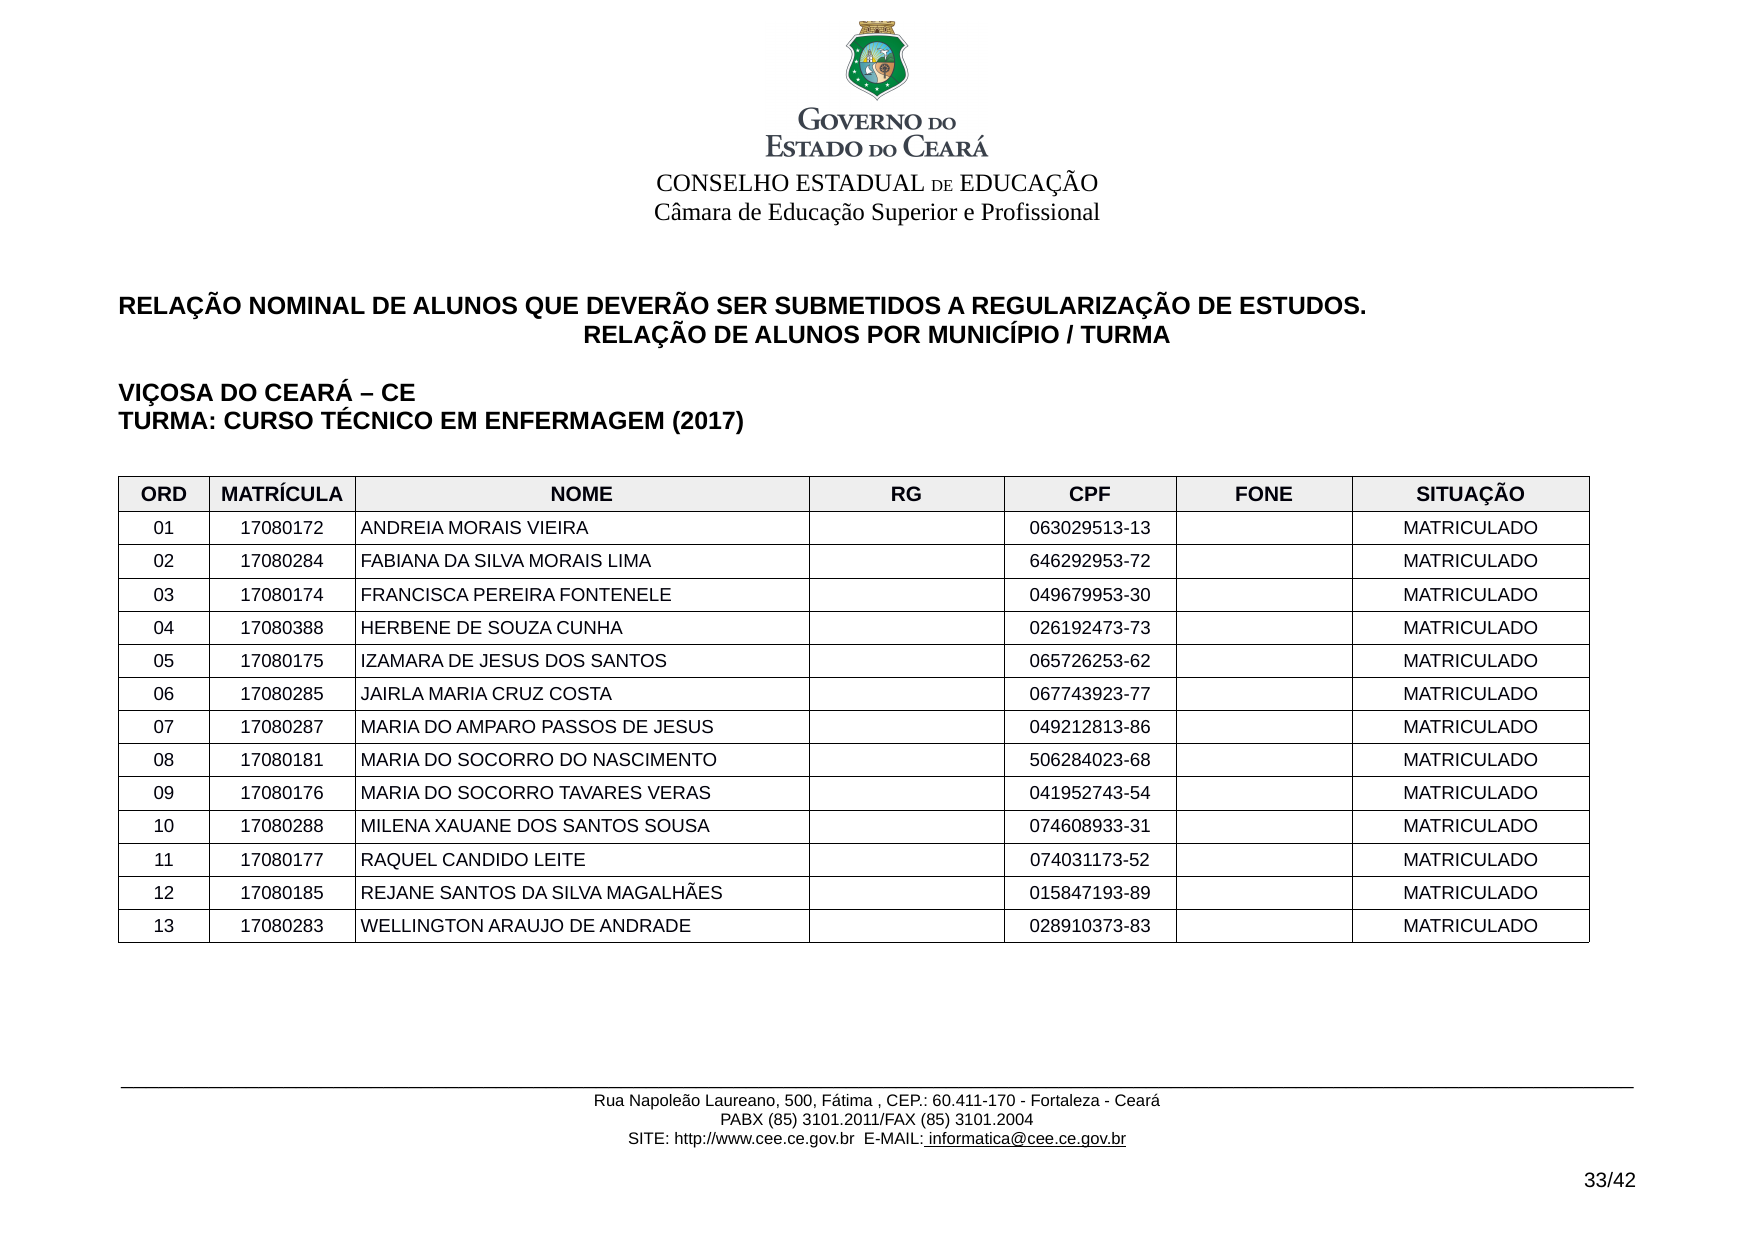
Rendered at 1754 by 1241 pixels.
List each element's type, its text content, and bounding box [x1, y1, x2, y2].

table_cell 049679953-30 [1005, 579, 1176, 611]
table_cell [1177, 744, 1352, 776]
table_cell 041952743-54 [1005, 777, 1176, 809]
table_cell [810, 777, 1004, 809]
table_cell RAQUEL CANDIDO LEITE [356, 844, 809, 876]
table_cell [1177, 910, 1352, 942]
table_cell 04 [119, 612, 209, 644]
table_cell 17080181 [210, 744, 355, 776]
table_cell HERBENE DE SOUZA CUNHA [356, 612, 809, 644]
table_cell 17080284 [210, 545, 355, 577]
table_cell FABIANA DA SILVA MORAIS LIMA [356, 545, 809, 577]
table_cell MATRICULADO [1353, 877, 1589, 909]
table_cell MATRICULADO [1353, 612, 1589, 644]
table_cell 03 [119, 579, 209, 611]
table_cell 17080285 [210, 678, 355, 710]
table_header MATRICULADO [1353, 645, 1589, 677]
table_cell 17080185 [210, 877, 355, 909]
table_header 17080175 [210, 645, 355, 677]
picture [765, 21, 989, 157]
table_cell [810, 579, 1004, 611]
table_cell 10 [119, 811, 209, 843]
table_cell [1177, 811, 1352, 843]
table_cell MATRICULADO [1353, 811, 1589, 843]
table_cell [810, 844, 1004, 876]
table_cell 17080287 [210, 711, 355, 743]
table_cell [1177, 877, 1352, 909]
table_cell MATRICULADO [1353, 777, 1589, 809]
table_cell [1177, 678, 1352, 710]
table_cell 063029513-13 [1005, 512, 1176, 544]
table_header 065726253-62 [1005, 645, 1176, 677]
table_cell WELLINGTON ARAUJO DE ANDRADE [356, 910, 809, 942]
table_cell MARIA DO SOCORRO TAVARES VERAS [356, 777, 809, 809]
table_cell [810, 545, 1004, 577]
table_header NOME [356, 477, 809, 511]
table_cell [1177, 545, 1352, 577]
table_cell MATRICULADO [1353, 744, 1589, 776]
table_cell 026192473-73 [1005, 612, 1176, 644]
table_cell [810, 612, 1004, 644]
table_cell 01 [119, 512, 209, 544]
table_cell 17080283 [210, 910, 355, 942]
table_cell MARIA DO AMPARO PASSOS DE JESUS [356, 711, 809, 743]
table_cell 11 [119, 844, 209, 876]
table_header MATRÍCULA [210, 477, 355, 511]
table_cell 17080172 [210, 512, 355, 544]
table_cell REJANE SANTOS DA SILVA MAGALHÃES [356, 877, 809, 909]
table_cell [810, 711, 1004, 743]
table_cell MATRICULADO [1353, 844, 1589, 876]
table_cell [810, 910, 1004, 942]
table_cell 13 [119, 910, 209, 942]
table_header IZAMARA DE JESUS DOS SANTOS [356, 645, 809, 677]
table_cell MILENA XAUANE DOS SANTOS SOUSA [356, 811, 809, 843]
table_cell [810, 744, 1004, 776]
table_header FONE [1177, 477, 1352, 511]
table_cell MATRICULADO [1353, 678, 1589, 710]
table_cell 049212813-86 [1005, 711, 1176, 743]
table_cell 17080174 [210, 579, 355, 611]
text TURMA: CURSO TÉCNICO EM ENFERMAGEM (2017) [118, 406, 1636, 435]
table_header [1177, 645, 1352, 677]
table_header CPF [1005, 477, 1176, 511]
table_cell 074031173-52 [1005, 844, 1176, 876]
table_cell 015847193-89 [1005, 877, 1176, 909]
table_header ORD [119, 477, 209, 511]
table_cell JAIRLA MARIA CRUZ COSTA [356, 678, 809, 710]
table_cell MATRICULADO [1353, 512, 1589, 544]
table_header [810, 645, 1004, 677]
table_cell [810, 512, 1004, 544]
table_cell 08 [119, 744, 209, 776]
table_cell 17080288 [210, 811, 355, 843]
table_header SITUAÇÃO [1353, 477, 1589, 511]
text RELAÇÃO DE ALUNOS POR MUNICÍPIO / TURMA [118, 320, 1636, 349]
text RELAÇÃO NOMINAL DE ALUNOS QUE DEVERÃO SER SUBMETIDOS A REGULARIZAÇÃO DE ESTUDOS. [118, 291, 1636, 320]
table_cell MATRICULADO [1353, 545, 1589, 577]
table_cell 02 [119, 545, 209, 577]
table_cell MATRICULADO [1353, 711, 1589, 743]
text VIÇOSA DO CEARÁ – CE [118, 378, 1636, 406]
table_cell [810, 877, 1004, 909]
table_cell [810, 678, 1004, 710]
table_cell ANDREIA MORAIS VIEIRA [356, 512, 809, 544]
table_header RG [810, 477, 1004, 511]
table_cell MATRICULADO [1353, 910, 1589, 942]
table_cell 028910373-83 [1005, 910, 1176, 942]
table_cell 12 [119, 877, 209, 909]
table_cell 074608933-31 [1005, 811, 1176, 843]
table_cell [810, 811, 1004, 843]
table_cell [1177, 844, 1352, 876]
table_cell 17080388 [210, 612, 355, 644]
table_cell [1177, 579, 1352, 611]
table_cell 17080176 [210, 777, 355, 809]
table_cell FRANCISCA PEREIRA FONTENELE [356, 579, 809, 611]
table_cell [1177, 612, 1352, 644]
table_cell 09 [119, 777, 209, 809]
table_cell MARIA DO SOCORRO DO NASCIMENTO [356, 744, 809, 776]
table_cell [1177, 512, 1352, 544]
table_cell [1177, 711, 1352, 743]
table_cell 506284023-68 [1005, 744, 1176, 776]
table_cell 17080177 [210, 844, 355, 876]
table_cell 067743923-77 [1005, 678, 1176, 710]
table_cell [1177, 777, 1352, 809]
table_cell 646292953-72 [1005, 545, 1176, 577]
table_cell 06 [119, 678, 209, 710]
table_header 05 [119, 645, 209, 677]
table_cell MATRICULADO [1353, 579, 1589, 611]
table_cell 07 [119, 711, 209, 743]
